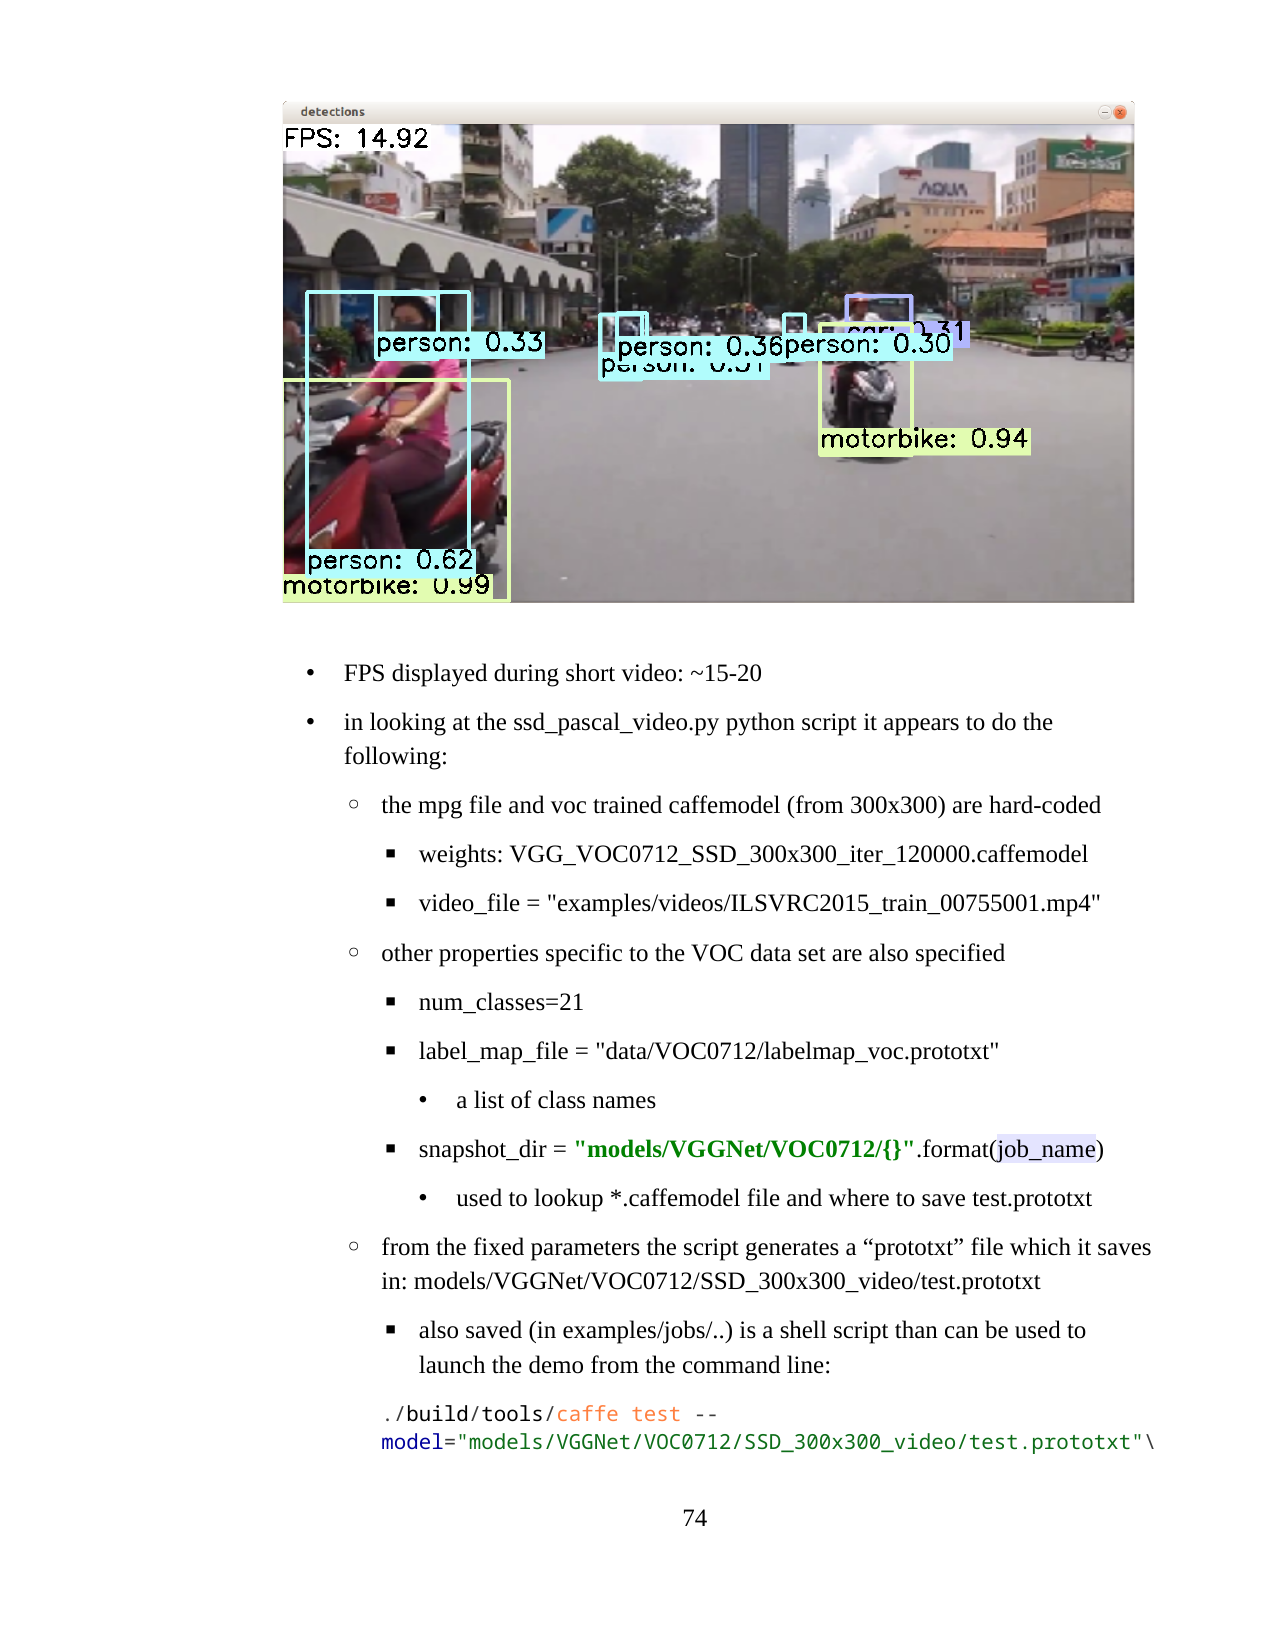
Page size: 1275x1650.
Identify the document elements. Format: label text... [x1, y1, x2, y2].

list other properties specific to the VOC data set are also specified [344, 938, 1158, 966]
list FPS displayed during short video: ~15-20 [306, 658, 1158, 687]
picture [282, 101, 1135, 603]
list used to lookup *.caffemodel file and where to save test.prototxt [419, 1183, 1158, 1212]
list in looking at the ssd_pascal_video.py python script it appears to do the following: [306, 707, 1158, 770]
list snapshot_dir = "models/VGGNet/VOC0712/{}".format(job_name) [381, 1134, 1158, 1163]
list a list of class names [419, 1085, 1158, 1113]
list weights: VGG_VOC0712_SSD_300x300_iter_120000.caffemodel [381, 839, 1158, 868]
list video_file = "examples/videos/ILSVRC2015_train_00755001.mp4" [381, 888, 1158, 917]
list the mpg file and voc trained caffemodel (from 300x300) are hard-coded [344, 790, 1158, 819]
list also saved (in examples/jobs/..) is a shell script than can be used to launch the demo from the command line: [381, 1316, 1158, 1379]
list num_classes=21 [381, 987, 1158, 1015]
text ./build/tools/caffe test --model="models/VGGNet/VOC0712/SSD_300x300_video/test.prototxt"\ [381, 1399, 1158, 1456]
list label_map_file = "data/VOC0712/labelmap_voc.prototxt" [381, 1036, 1158, 1064]
list from the fixed parameters the script generates a “prototxt” file which it saves in: models/VGGNet/VOC0712/SSD_300x300_video/test.prototxt [344, 1232, 1158, 1295]
